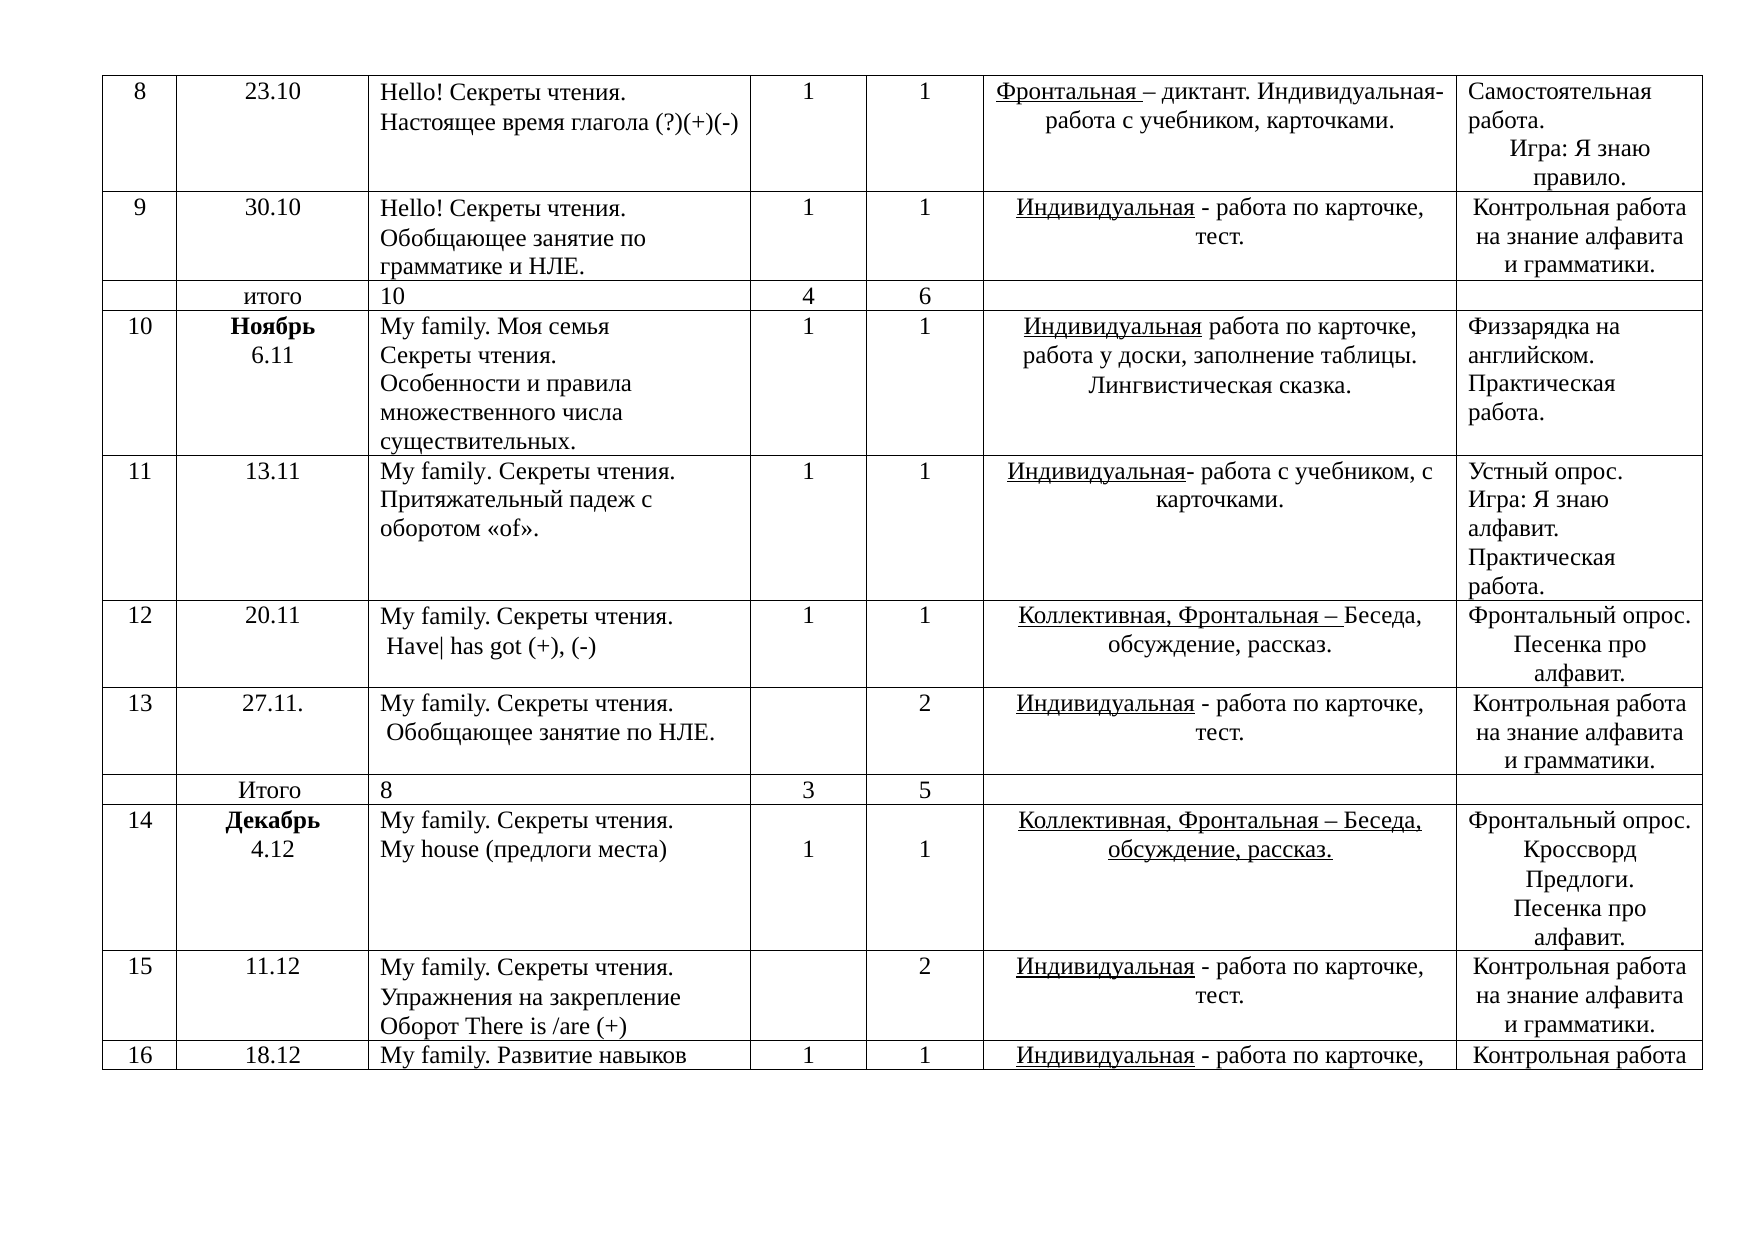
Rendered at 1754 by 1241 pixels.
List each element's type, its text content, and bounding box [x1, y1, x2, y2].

table_cell Фронтальная – диктант. Индивидуальная- работа с учебником, карточками. [984, 76, 1456, 191]
table_cell My family. Секреты чтения. Упражнения на закрепление Оборот There is /are (+) [369, 951, 750, 1039]
table_cell Индивидуальная - работа по карточке, тест. [984, 951, 1456, 1039]
table_cell 10 [369, 281, 750, 310]
table_cell 1 [867, 805, 983, 950]
table_cell 15 [103, 951, 176, 1039]
table_cell [751, 951, 866, 1039]
table_cell My family. Секреты чтения. Обобщающее занятие по НЛЕ. [369, 688, 750, 774]
table_cell [1457, 281, 1702, 310]
table_cell [103, 281, 176, 310]
table_cell 12 [103, 601, 176, 687]
table_cell Индивидуальная - работа по карточке, [984, 1041, 1456, 1069]
table_cell My family. Моя семья Секреты чтения. Особенности и правила множественного числа существительных. [369, 311, 750, 455]
table_cell Контрольная работа на знание алфавита и грамматики. [1457, 951, 1702, 1039]
table_cell 2 [867, 688, 983, 774]
table_cell 1 [867, 1041, 983, 1069]
table_cell 5 [867, 775, 983, 804]
table_cell 1 [751, 456, 866, 599]
table_cell 13 [103, 688, 176, 774]
table_cell 11 [103, 456, 176, 599]
table_cell 27.11. [177, 688, 368, 774]
table_cell 1 [751, 1041, 866, 1069]
table_cell Ноябрь 6.11 [177, 311, 368, 455]
table_cell 20.11 [177, 601, 368, 687]
table_cell 1 [867, 601, 983, 687]
table_cell 2 [867, 951, 983, 1039]
table_cell 1 [751, 76, 866, 191]
table_cell [751, 688, 866, 774]
table_cell 18.12 [177, 1041, 368, 1069]
table_cell 3 [751, 775, 866, 804]
table_cell My family. Секреты чтения. Притяжательный падеж с оборотом «of». [369, 456, 750, 599]
table_cell Самостоятельная работа. Игра: Я знаю правило. [1457, 76, 1702, 191]
table_cell My family. Секреты чтения. My house (предлоги места) [369, 805, 750, 950]
table_cell Итого [177, 775, 368, 804]
table_cell Hello! Секреты чтения. Настоящее время глагола (?)(+)(-) [369, 76, 750, 191]
table_cell 8 [369, 775, 750, 804]
table_cell Индивидуальная - работа по карточке, тест. [984, 688, 1456, 774]
table_cell My family. Развитие навыков [369, 1041, 750, 1069]
table_cell 8 [103, 76, 176, 191]
table_cell 1 [751, 311, 866, 455]
table_cell [103, 775, 176, 804]
table_cell 23.10 [177, 76, 368, 191]
table_cell 16 [103, 1041, 176, 1069]
table_cell 1 [751, 805, 866, 950]
table_cell Hello! Секреты чтения. Обобщающее занятие по грамматике и НЛЕ. [369, 192, 750, 280]
table_cell Коллективная, Фронтальная – Беседа, обсуждение, рассказ. [984, 805, 1456, 950]
table_cell [984, 281, 1456, 310]
table_cell [1457, 775, 1702, 804]
table_cell 1 [867, 311, 983, 455]
table_cell 14 [103, 805, 176, 950]
table_cell Контрольная работа на знание алфавита и грамматики. [1457, 192, 1702, 280]
table_cell Декабрь 4.12 [177, 805, 368, 950]
table_cell Индивидуальная- работа с учебником, с карточками. [984, 456, 1456, 599]
table_cell 1 [867, 76, 983, 191]
table_cell Фронтальный опрос. Кроссворд Предлоги. Песенка про алфавит. [1457, 805, 1702, 950]
table_cell Индивидуальная - работа по карточке, тест. [984, 192, 1456, 280]
table_cell 1 [867, 456, 983, 599]
table_cell 10 [103, 311, 176, 455]
table_cell [984, 775, 1456, 804]
table_cell 13.11 [177, 456, 368, 599]
table_cell My family. Секреты чтения. Have| has got (+), (-) [369, 601, 750, 687]
table_cell 1 [751, 601, 866, 687]
table_cell 4 [751, 281, 866, 310]
table_cell 1 [867, 192, 983, 280]
table_cell Фронтальный опрос. Песенка про алфавит. [1457, 601, 1702, 687]
table_cell итого [177, 281, 368, 310]
table_cell 1 [751, 192, 866, 280]
table_cell 30.10 [177, 192, 368, 280]
table_cell Физзарядка на английском. Практическая работа. [1457, 311, 1702, 455]
table_cell 9 [103, 192, 176, 280]
table_cell Контрольная работа [1457, 1041, 1702, 1069]
table_cell Индивидуальная работа по карточке, работа у доски, заполнение таблицы. Лингвистическая сказка. [984, 311, 1456, 455]
table_cell Контрольная работа на знание алфавита и грамматики. [1457, 688, 1702, 774]
table_cell 6 [867, 281, 983, 310]
table_cell Коллективная, Фронтальная – Беседа, обсуждение, рассказ. [984, 601, 1456, 687]
table_cell Устный опрос. Игра: Я знаю алфавит. Практическая работа. [1457, 456, 1702, 599]
table_cell 11.12 [177, 951, 368, 1039]
